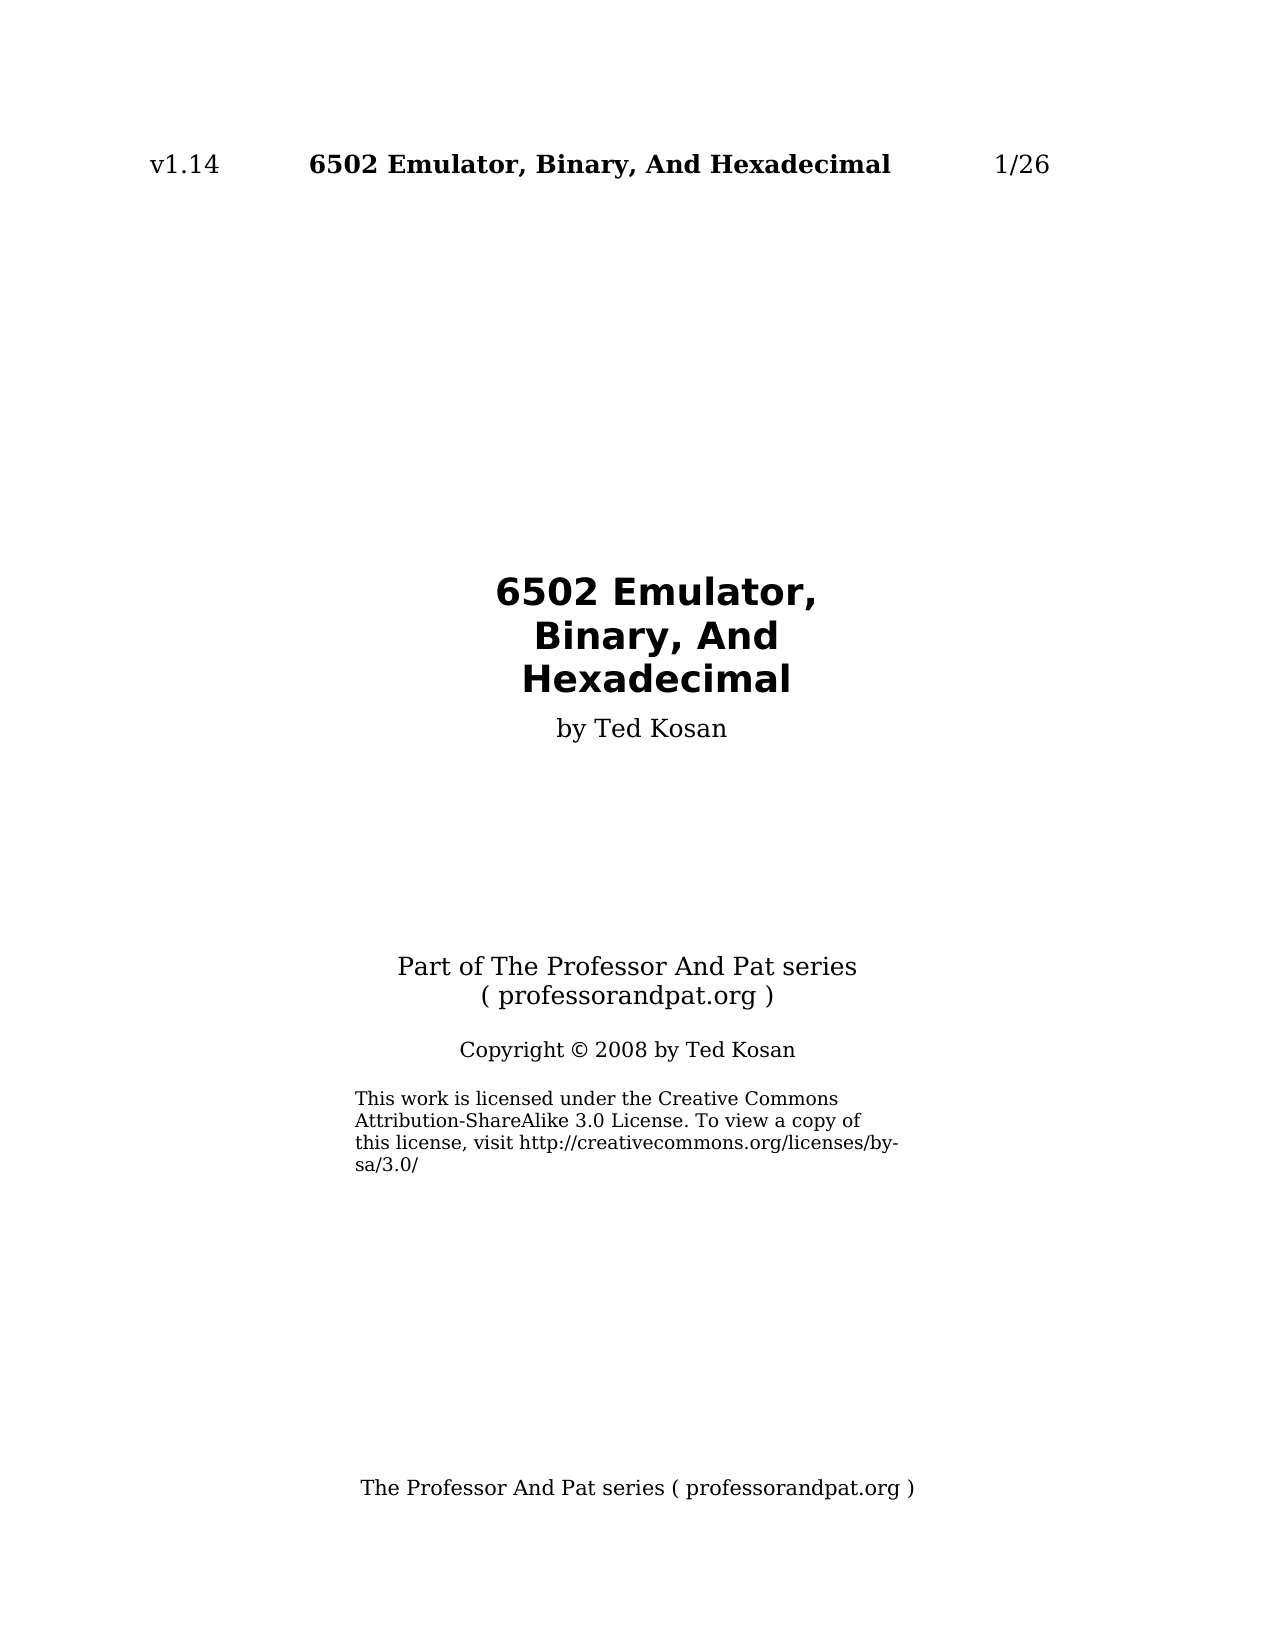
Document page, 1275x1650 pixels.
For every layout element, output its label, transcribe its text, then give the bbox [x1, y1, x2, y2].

text Copyright © 2008 by Ted Kosan [355, 1035, 900, 1063]
text Part of The Professor And Pat series ( professorandpat.org ) [355, 952, 900, 1011]
text by Ted Kosan [425, 714, 858, 743]
text This work is licensed under the Creative Commons Attribution-ShareAlike 3.0 License. To view a copy of this license, visit http://creativecommons.org/licenses/by-sa/3.0/ [355, 1088, 900, 1176]
subtitle 6502 Emulator, Binary, And Hexadecimal [425, 571, 858, 702]
